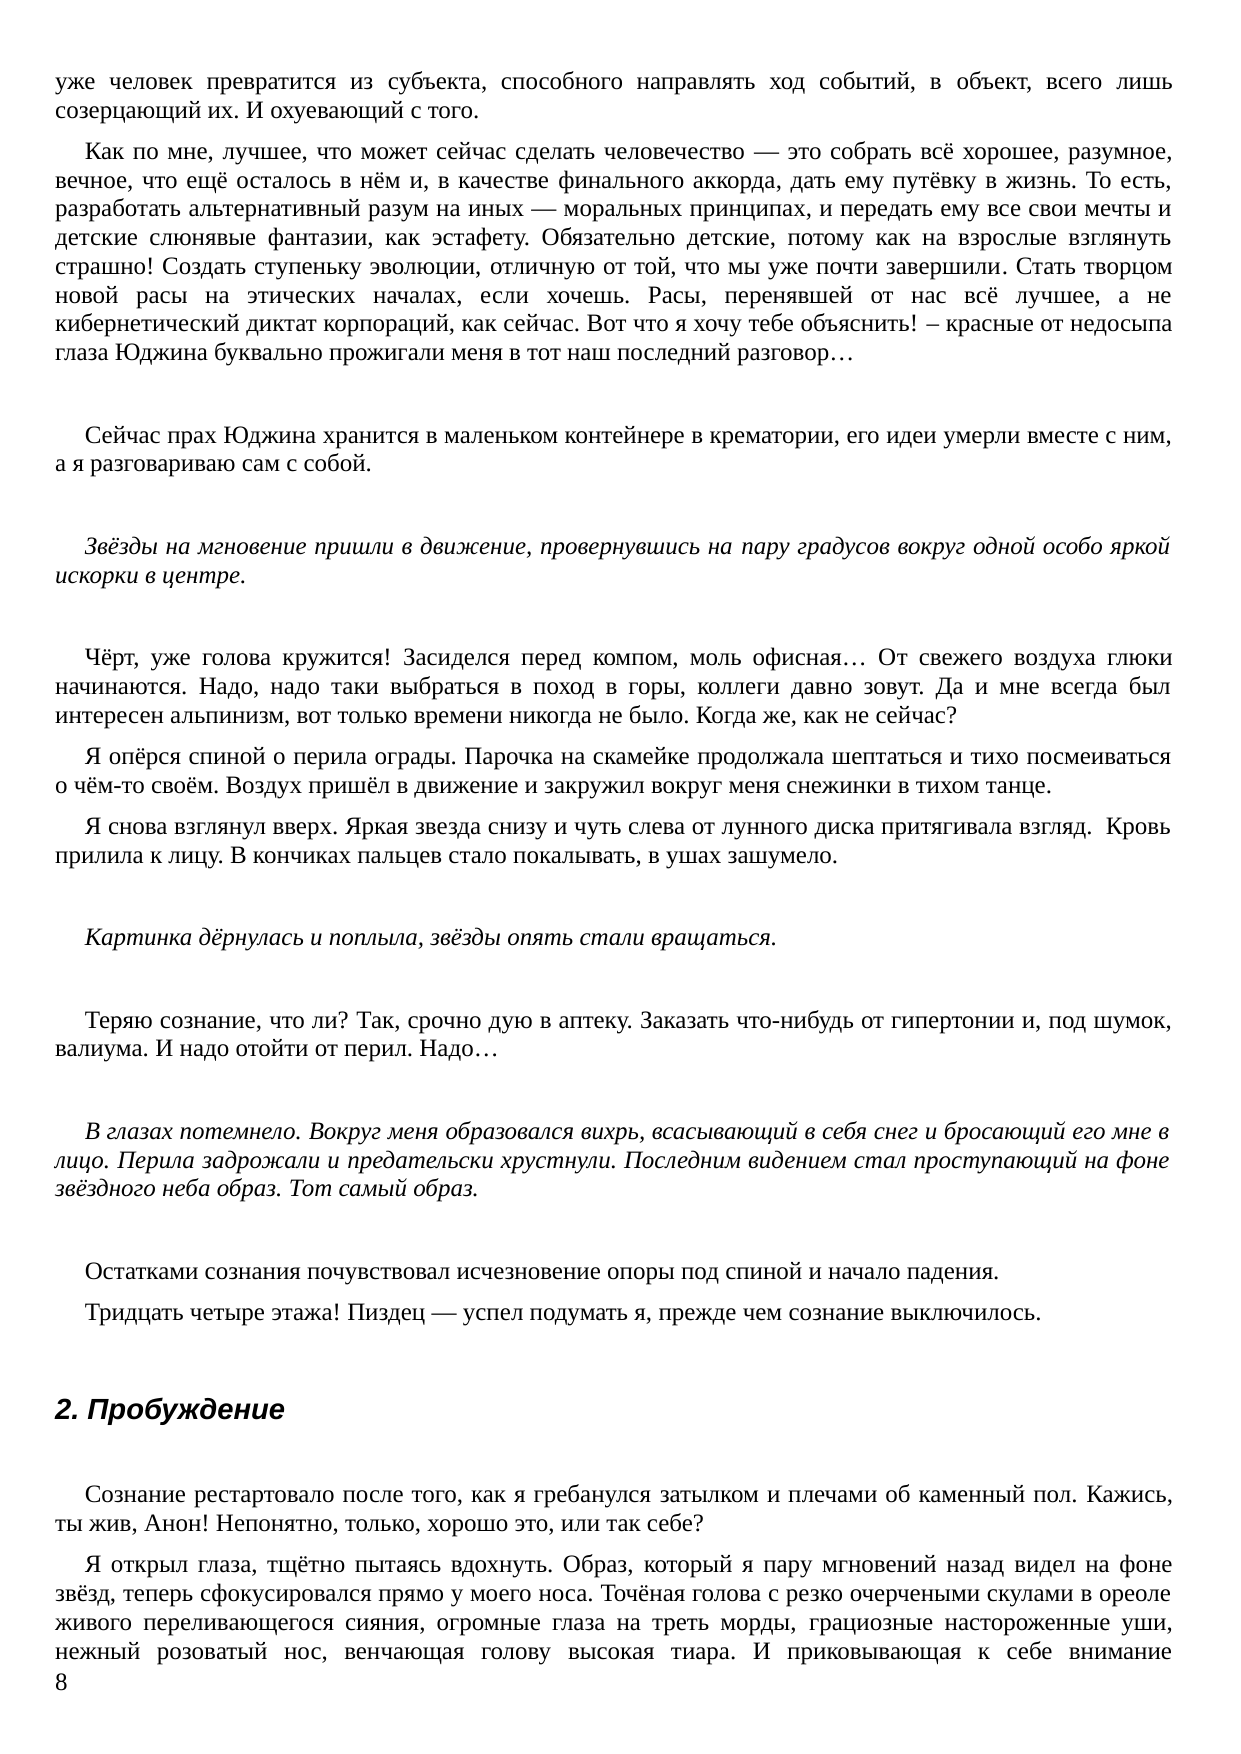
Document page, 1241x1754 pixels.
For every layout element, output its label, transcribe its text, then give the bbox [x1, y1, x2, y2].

text Чёрт, уже голова кружится! Засиделся перед компом, моль офисная… От свежего воздуха глюки начинаются. Надо, надо таки выбраться в поход в горы, коллеги давно зовут. Да и мне всегда был интересен альпинизм, вот только времени никогда не было. Когда же, как не сейчас? [55, 642, 1173, 728]
text Я открыл глаза, тщётно пытаясь вдохнуть. Образ, который я пару мгновений назад видел на фоне звёзд, теперь сфокусировался прямо у моего носа. Точёная голова с резко очерчеными скулами в ореоле живого переливающегося сияния, огромные глаза на треть морды, грациозные настороженные уши, нежный розоватый нос, венчающая голову высокая тиара. И приковывающая к себе внимание [55, 1549, 1173, 1664]
text Я опёрся спиной о перила ограды. Парочка на скамейке продолжала шептаться и тихо посмеиваться о чём-то своём. Воздух пришёл в движение и закружил вокруг меня снежинки в тихом танце. [55, 741, 1173, 798]
text В глазах потемнело. Вокруг меня образовался вихрь, всасывающий в себя снег и бросающий его мне в лицо. Перила задрожали и предательски хрустнули. Последним видением стал проступающий на фоне звёздного неба образ. Тот самый образ. [55, 1116, 1173, 1202]
text уже человек превратится из субъекта, способного направлять ход событий, в объект, всего лишь созерцающий их. И охуевающий с того. [55, 66, 1173, 123]
text Как по мне, лучшее, что может сейчас сделать человечество — это собрать всё хорошее, разумное, вечное, что ещё осталось в нём и, в качестве финального аккорда, дать ему путёвку в жизнь. То есть, разработать альтернативный разум на иных — моральных принципах, и передать ему все свои мечты и детские слюнявые фантазии, как эстафету. Обязательно детские, потому как на взрослые взглянуть страшно! Создать ступеньку эволюции, отличную от той, что мы уже почти завершили. Стать творцом новой расы на этических началах, если хочешь. Расы, перенявшей от нас всё лучшее, а не кибернетический диктат корпораций, как сейчас. Вот что я хочу тебе объяснить! – красные от недосыпа глаза Юджина буквально прожигали меня в тот наш последний разговор… [55, 136, 1173, 366]
text Картинка дёрнулась и поплыла, звёзды опять стали вращаться. [55, 922, 1173, 951]
text Сознание рестартовало после того, как я гребанулся затылком и плечами об каменный пол. Кажись, ты жив, Анон! Непонятно, только, хорошо это, или так себе? [55, 1479, 1173, 1537]
text Тридцать четыре этажа! Пиздец — успел подумать я, прежде чем сознание выключилось. [55, 1297, 1173, 1326]
text Теряю сознание, что ли? Так, срочно дую в аптеку. Заказать что-нибудь от гипертонии и, под шумок, валиума. И надо отойти от перил. Надо… [55, 1005, 1173, 1062]
text Я снова взглянул вверх. Яркая звезда снизу и чуть слева от лунного диска притягивала взгляд. Кровь прилила к лицу. В кончиках пальцев стало покалывать, в ушах зашумело. [55, 811, 1173, 868]
text Сейчас прах Юджина хранится в маленьком контейнере в крематории, его идеи умерли вместе с ним, а я разговариваю сам с собой. [55, 420, 1173, 477]
subtitle 2. Пробуждение [55, 1392, 1173, 1426]
text Остатками сознания почувствовал исчезновение опоры под спиной и начало падения. [55, 1256, 1173, 1285]
text Звёзды на мгновение пришли в движение, провернувшись на пару градусов вокруг одной особо яркой искорки в центре. [55, 531, 1173, 588]
